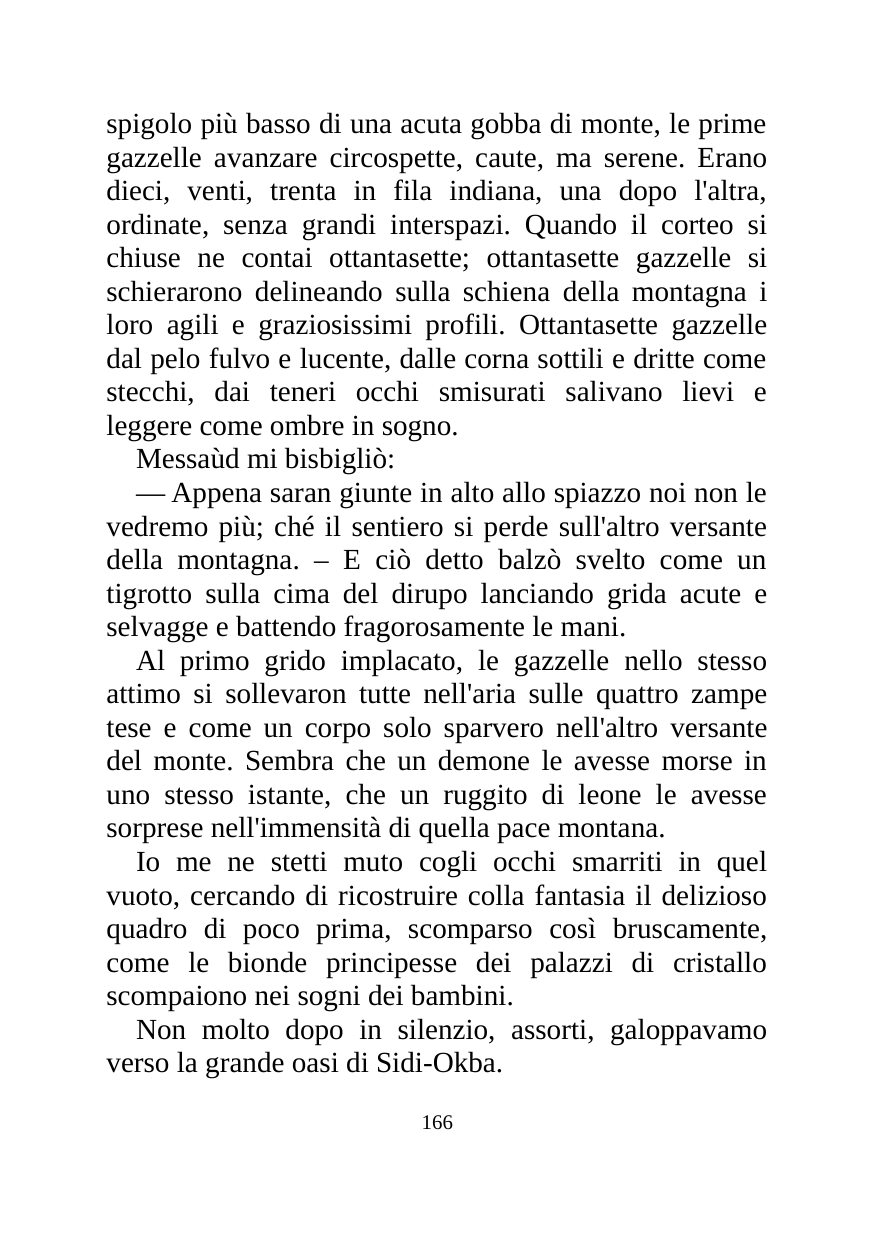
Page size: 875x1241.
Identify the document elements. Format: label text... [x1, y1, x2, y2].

text Messaùd mi bisbigliò: [106, 442, 768, 475]
text Io me ne stetti muto cogli occhi smarriti in quel vuoto, cercando di ricostruire colla fantasia il delizioso quadro di poco prima, scomparso così bruscamente, come le bionde principesse dei palazzi di cristallo scompaiono nei sogni dei bambini. [106, 844, 768, 1012]
text — Appena saran giunte in alto allo spiazzo noi non le vedremo più; ché il sentiero si perde sull'altro versante della montagna. – E ciò detto balzò svelto come un tigrotto sulla cima del dirupo lanciando grida acute e selvagge e battendo fragorosamente le mani. [106, 475, 768, 643]
text spigolo più basso di una acuta gobba di monte, le prime gazzelle avanzare circospette, caute, ma serene. Erano dieci, venti, trenta in fila indiana, una dopo l'altra, ordinate, senza grandi interspazi. Quando il corteo si chiuse ne contai ottantasette; ottantasette gazzelle si schierarono delineando sulla schiena della montagna i loro agili e graziosissimi profili. Ottantasette gazzelle dal pelo fulvo e lucente, dalle corna sottili e dritte come stecchi, dai teneri occhi smisurati salivano lievi e leggere come ombre in sogno. [106, 106, 768, 442]
text Non molto dopo in silenzio, assorti, galoppavamo verso la grande oasi di Sidi-Okba. [106, 1012, 768, 1079]
text Al primo grido implacato, le gazzelle nello stesso attimo si sollevaron tutte nell'aria sulle quattro zampe tese e come un corpo solo sparvero nell'altro versante del monte. Sembra che un demone le avesse morse in uno stesso istante, che un ruggito di leone le avesse sorprese nell'immensità di quella pace montana. [106, 643, 768, 844]
